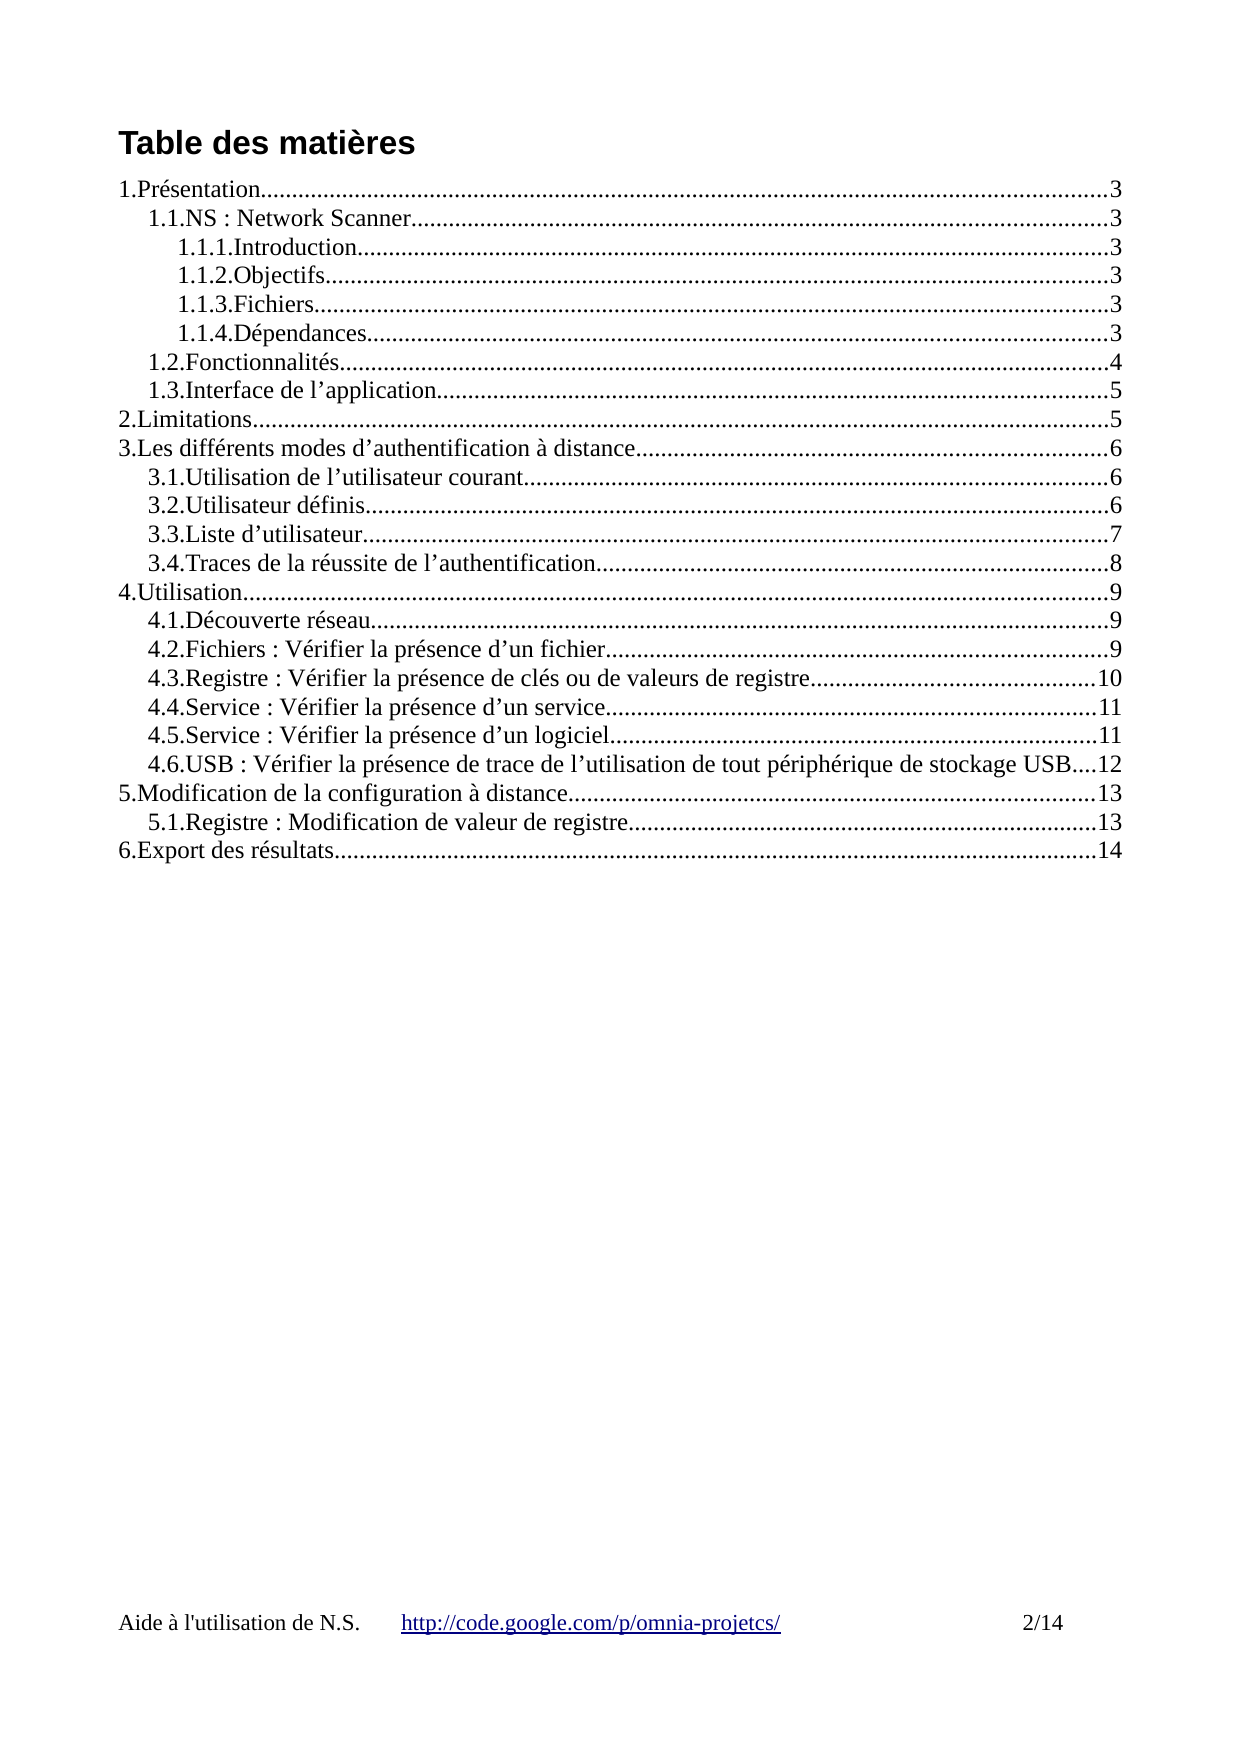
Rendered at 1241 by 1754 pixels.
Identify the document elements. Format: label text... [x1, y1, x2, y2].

text 2.Limitations 5 [118, 404, 1122, 433]
text 5.1.Registre : Modification de valeur de registre 13 [148, 807, 1122, 836]
text 3.1.Utilisation de l’utilisateur courant 6 [148, 462, 1122, 491]
text 4.6.USB : Vérifier la présence de trace de l’utilisation de tout périphérique de stockage USB 12 [148, 749, 1122, 778]
text 1.Présentation 3 [118, 174, 1122, 203]
text 5.Modification de la configuration à distance 13 [118, 778, 1122, 807]
subtitle Table des matières [118, 123, 1122, 162]
text 4.4.Service : Vérifier la présence d’un service 11 [148, 692, 1122, 721]
text 4.5.Service : Vérifier la présence d’un logiciel 11 [148, 721, 1122, 749]
text 3.2.Utilisateur définis 6 [148, 491, 1122, 519]
text 6.Export des résultats 14 [118, 836, 1122, 864]
text 1.3.Interface de l’application 5 [148, 376, 1122, 404]
text 3.4.Traces de la réussite de l’authentification 8 [148, 548, 1122, 577]
text 3.Les différents modes d’authentification à distance 6 [118, 433, 1122, 462]
text 4.2.Fichiers : Vérifier la présence d’un fichier 9 [148, 634, 1122, 663]
text 4.3.Registre : Vérifier la présence de clés ou de valeurs de registre 10 [148, 663, 1122, 692]
text 1.1.3.Fichiers 3 [177, 289, 1122, 318]
text 3.3.Liste d’utilisateur 7 [148, 519, 1122, 548]
text 1.1.1.Introduction 3 [177, 232, 1122, 261]
text 4.1.Découverte réseau 9 [148, 606, 1122, 634]
text 1.1.4.Dépendances 3 [177, 318, 1122, 347]
text 1.1.2.Objectifs 3 [177, 261, 1122, 289]
text 1.2.Fonctionnalités 4 [148, 347, 1122, 376]
text 4.Utilisation 9 [118, 577, 1122, 606]
text 1.1.NS : Network Scanner 3 [148, 203, 1122, 232]
